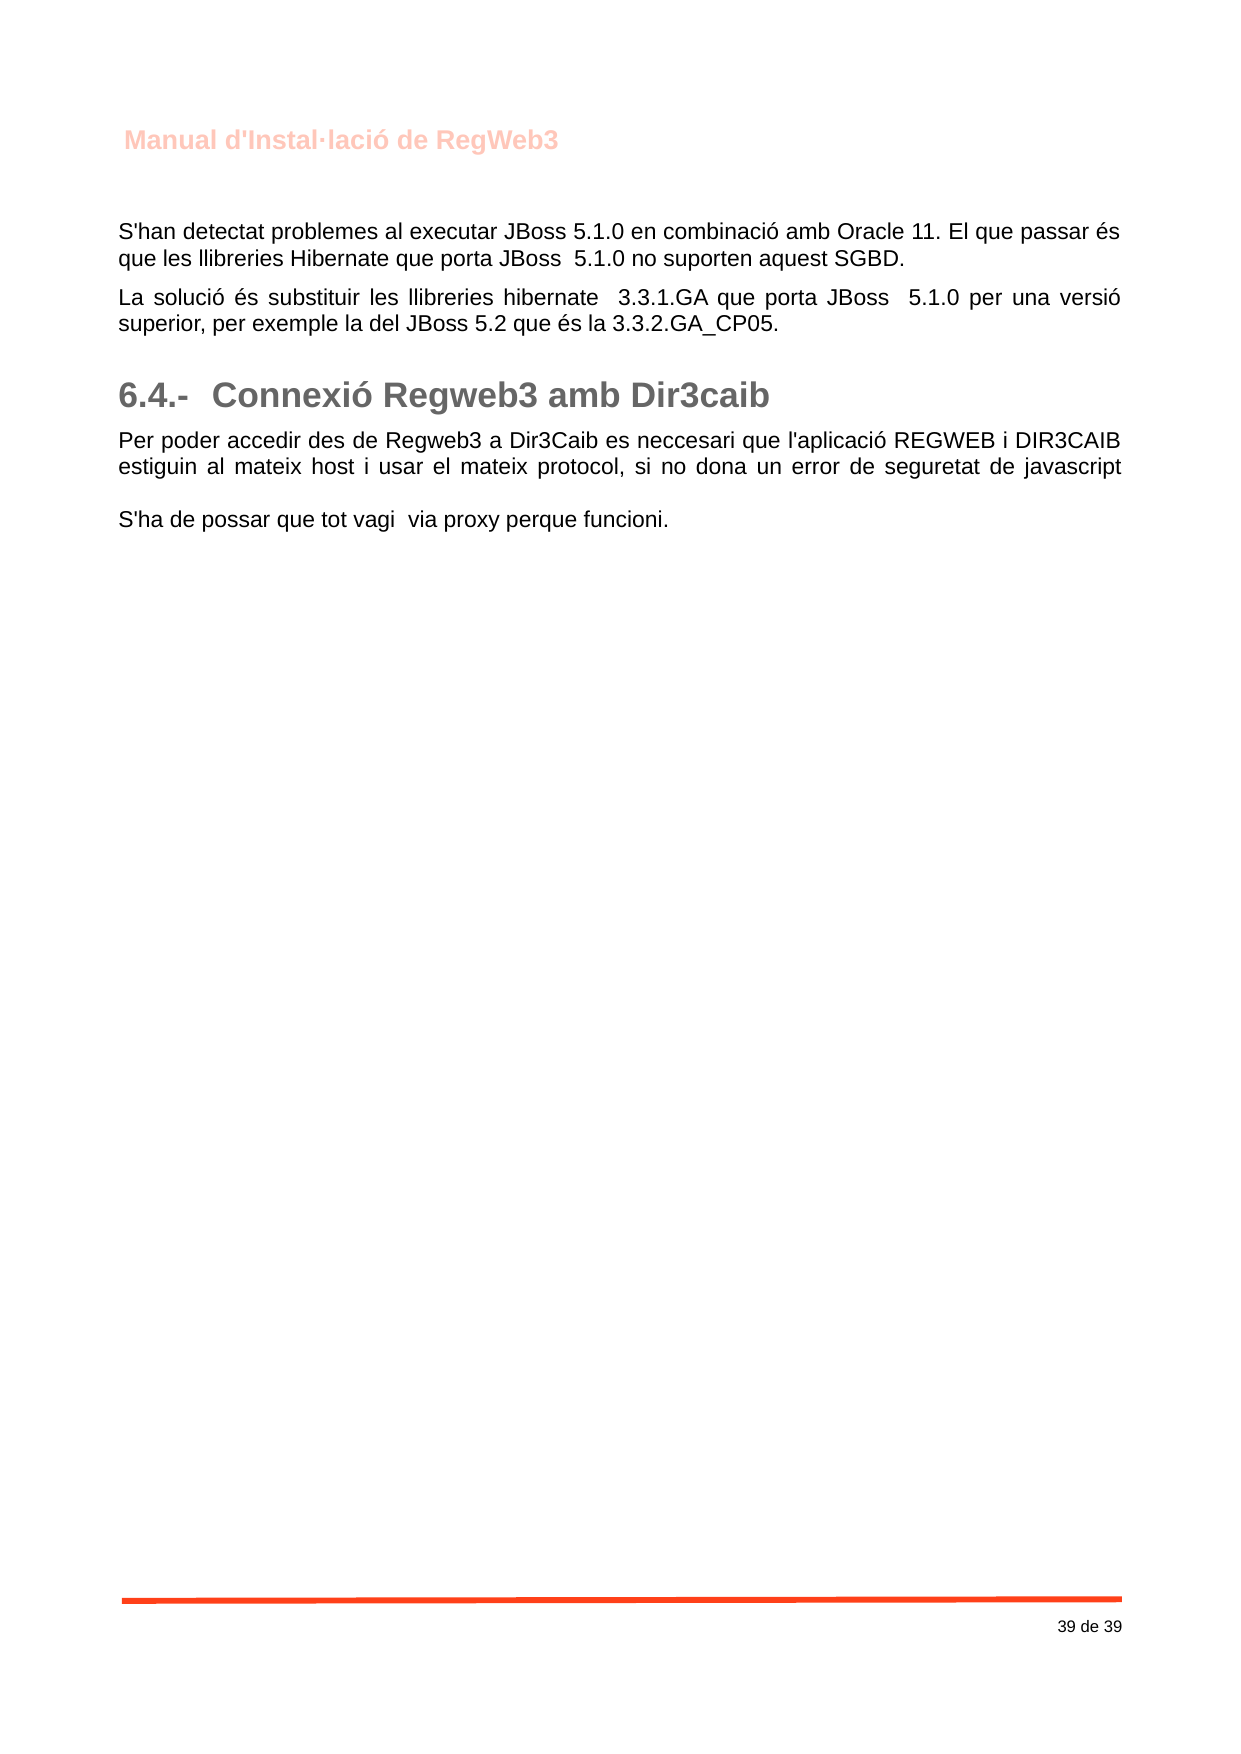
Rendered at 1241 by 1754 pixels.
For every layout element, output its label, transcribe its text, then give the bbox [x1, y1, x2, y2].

text Per poder accedir des de Regweb3 a Dir3Caib es neccesari que l'aplicació REGWEB i DIR3CAIB estiguin al mateix host i usar el mateix protocol, si no dona un error de seguretat de javascript S'ha de possar que tot vagi via proxy perque funcioni. [118, 427, 1122, 532]
subtitle Connexió Regweb3 amb Dir3caib [118, 374, 1122, 414]
text S'han detectat problemes al executar JBoss 5.1.0 en combinació amb Oracle 11. El que passar és que les llibreries Hibernate que porta JBoss 5.1.0 no suporten aquest SGBD. [118, 218, 1122, 271]
text La solució és substituir les llibreries hibernate 3.3.1.GA que porta JBoss 5.1.0 per una versió superior, per exemple la del JBoss 5.2 que és la 3.3.2.GA_CP05. [118, 283, 1122, 336]
